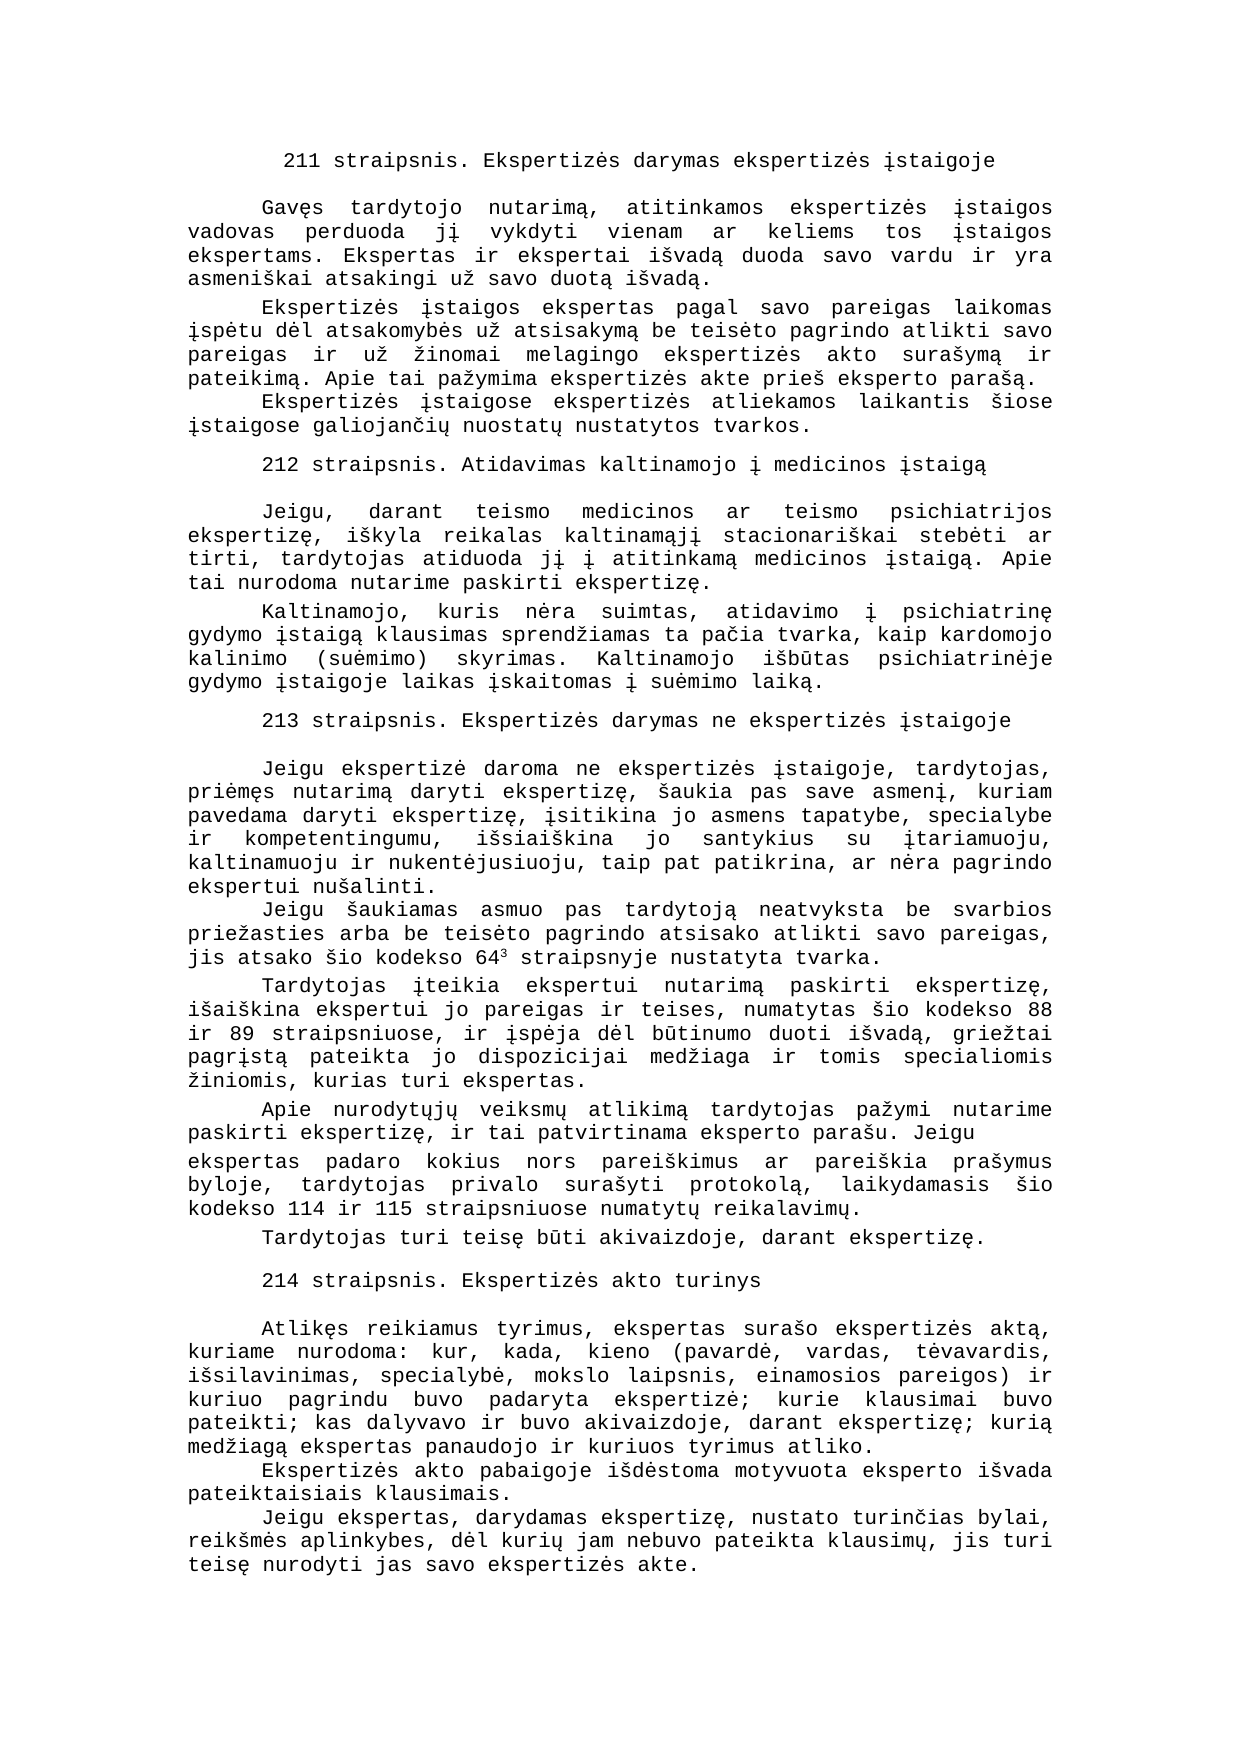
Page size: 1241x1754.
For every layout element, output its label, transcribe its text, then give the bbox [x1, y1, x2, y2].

text Jeigu ekspertizė daroma ne ekspertizės įstaigoje, tardytojas, priėmęs nutarimą daryti ekspertizę, šaukia pas save asmenį, kuriam pavedama daryti ekspertizę, įsitikina jo asmens tapatybe, specialybe ir kompetentingumu, išsiaiškina jo santykius su įtariamuoju, kaltinamuoju ir nukentėjusiuoju, taip pat patikrina, ar nėra pagrindo ekspertui nušalinti. [187, 757, 1053, 899]
text 214 straipsnis. Ekspertizės akto turinys [187, 1270, 1053, 1294]
text ekspertas padaro kokius nors pareiškimus ar pareiškia prašymus byloje, tardytojas privalo surašyti protokolą, laikydamasis šio kodekso 114 ir 115 straipsniuose numatytų reikalavimų. [187, 1151, 1053, 1222]
text 213 straipsnis. Ekspertizės darymas ne ekspertizės įstaigoje [187, 710, 1053, 734]
text Ekspertizės akto pabaigoje išdėstoma motyvuota eksperto išvada pateiktaisiais klausimais. [187, 1459, 1053, 1507]
text Kaltinamojo, kuris nėra suimtas, atidavimo į psichiatrinę gydymo įstaigą klausimas sprendžiamas ta pačia tvarka, kaip kardomojo kalinimo (suėmimo) skyrimas. Kaltinamojo išbūtas psichiatrinėje gydymo įstaigoje laikas įskaitomas į suėmimo laiką. [187, 601, 1053, 695]
text Ekspertizės įstaigose ekspertizės atliekamos laikantis šiose įstaigose galiojančių nuostatų nustatytos tvarkos. [187, 391, 1053, 439]
text Jeigu šaukiamas asmuo pas tardytoją neatvyksta be svarbios priežasties arba be teisėto pagrindo atsisako atlikti savo pareigas, jis atsako šio kodekso 643 straipsnyje nustatyta tvarka. [187, 899, 1053, 970]
text 211 straipsnis. Ekspertizės darymas ekspertizės įstaigoje [209, 150, 1053, 174]
text Tardytojas įteikia ekspertui nutarimą paskirti ekspertizę, išaiškina ekspertui jo pareigas ir teises, numatytas šio kodekso 88 ir 89 straipsniuose, ir įspėja dėl būtinumo duoti išvadą, griežtai pagrįstą pateikta jo dispozicijai medžiaga ir tomis specialiomis žiniomis, kurias turi ekspertas. [187, 975, 1053, 1093]
text 212 straipsnis. Atidavimas kaltinamojo į medicinos įstaigą [187, 454, 1053, 477]
text Jeigu ekspertas, darydamas ekspertizę, nustato turinčias bylai, reikšmės aplinkybes, dėl kurių jam nebuvo pateikta klausimų, jis turi teisę nurodyti jas savo ekspertizės akte. [187, 1507, 1053, 1578]
text Apie nurodytųjų veiksmų atlikimą tardytojas pažymi nutarime paskirti ekspertizę, ir tai patvirtinama eksperto parašu. Jeigu [187, 1098, 1053, 1146]
text Gavęs tardytojo nutarimą, atitinkamos ekspertizės įstaigos vadovas perduoda jį vykdyti vienam ar keliems tos įstaigos ekspertams. Ekspertas ir ekspertai išvadą duoda savo vardu ir yra asmeniškai atsakingi už savo duotą išvadą. [187, 197, 1053, 292]
text Ekspertizės įstaigos ekspertas pagal savo pareigas laikomas įspėtu dėl atsakomybės už atsisakymą be teisėto pagrindo atlikti savo pareigas ir už žinomai melagingo ekspertizės akto surašymą ir pateikimą. Apie tai pažymima ekspertizės akte prieš eksperto parašą. [187, 297, 1053, 391]
text Tardytojas turi teisę būti akivaizdoje, darant ekspertizę. [187, 1227, 1053, 1250]
text Jeigu, darant teismo medicinos ar teismo psichiatrijos ekspertizę, iškyla reikalas kaltinamąjį stacionariškai stebėti ar tirti, tardytojas atiduoda jį į atitinkamą medicinos įstaigą. Apie tai nurodoma nutarime paskirti ekspertizę. [187, 501, 1053, 596]
text Atlikęs reikiamus tyrimus, ekspertas surašo ekspertizės aktą, kuriame nurodoma: kur, kada, kieno (pavardė, vardas, tėvavardis, išsilavinimas, specialybė, mokslo laipsnis, einamosios pareigos) ir kuriuo pagrindu buvo padaryta ekspertizė; kurie klausimai buvo pateikti; kas dalyvavo ir buvo akivaizdoje, darant ekspertizę; kurią medžiagą ekspertas panaudojo ir kuriuos tyrimus atliko. [187, 1318, 1053, 1459]
